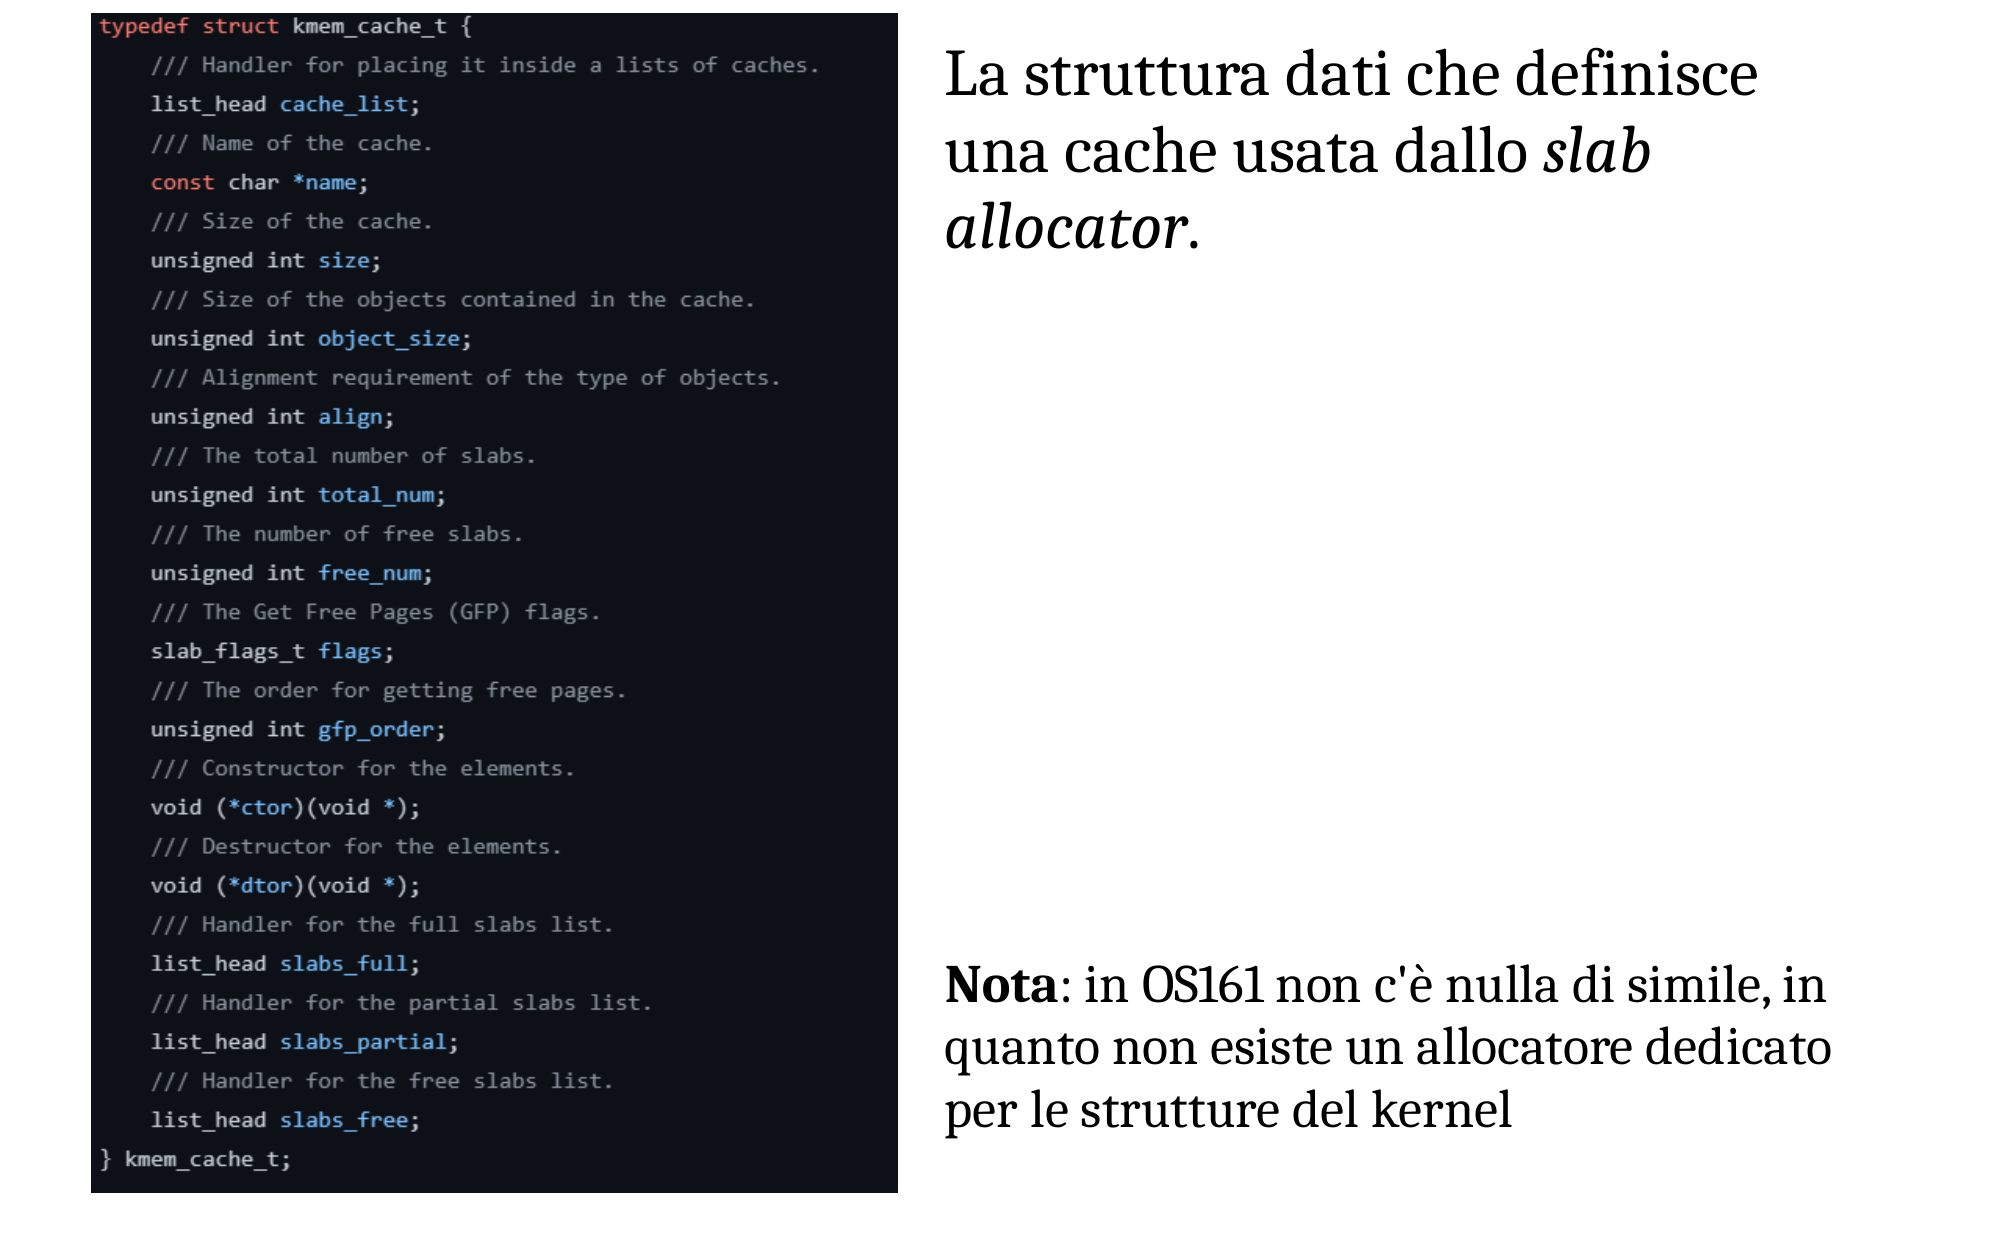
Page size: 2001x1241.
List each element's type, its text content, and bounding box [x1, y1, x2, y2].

picture [91, 13, 898, 1193]
list La struttura dati che definisce una cache usata dallo slab allocator. Nota: in OS161 non c'è nulla di simile, in quanto non esiste un allocatore dedicato per le strutture del kernel [944, 35, 1863, 1158]
